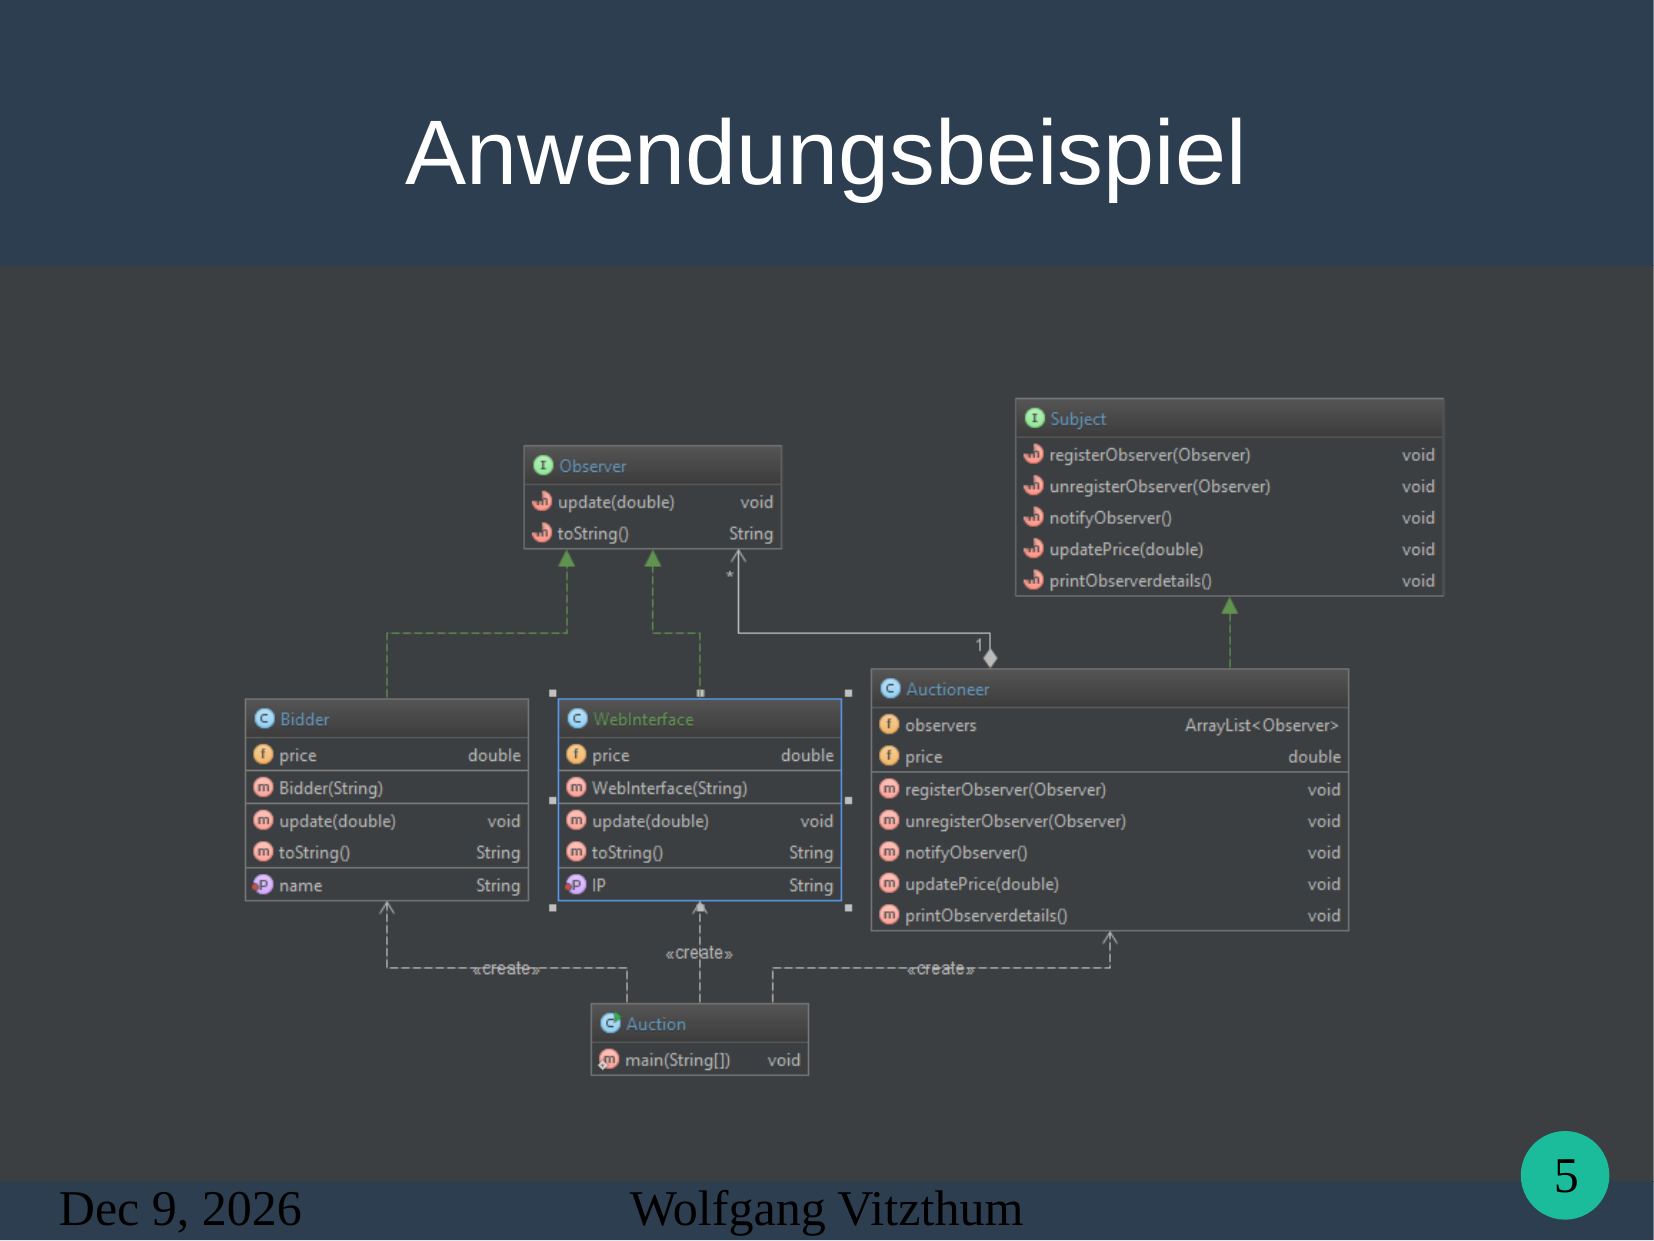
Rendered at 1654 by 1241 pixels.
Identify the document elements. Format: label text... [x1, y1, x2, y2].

picture [0, 266, 1654, 1181]
title Anwendungsbeispiel [82, 49, 1571, 257]
